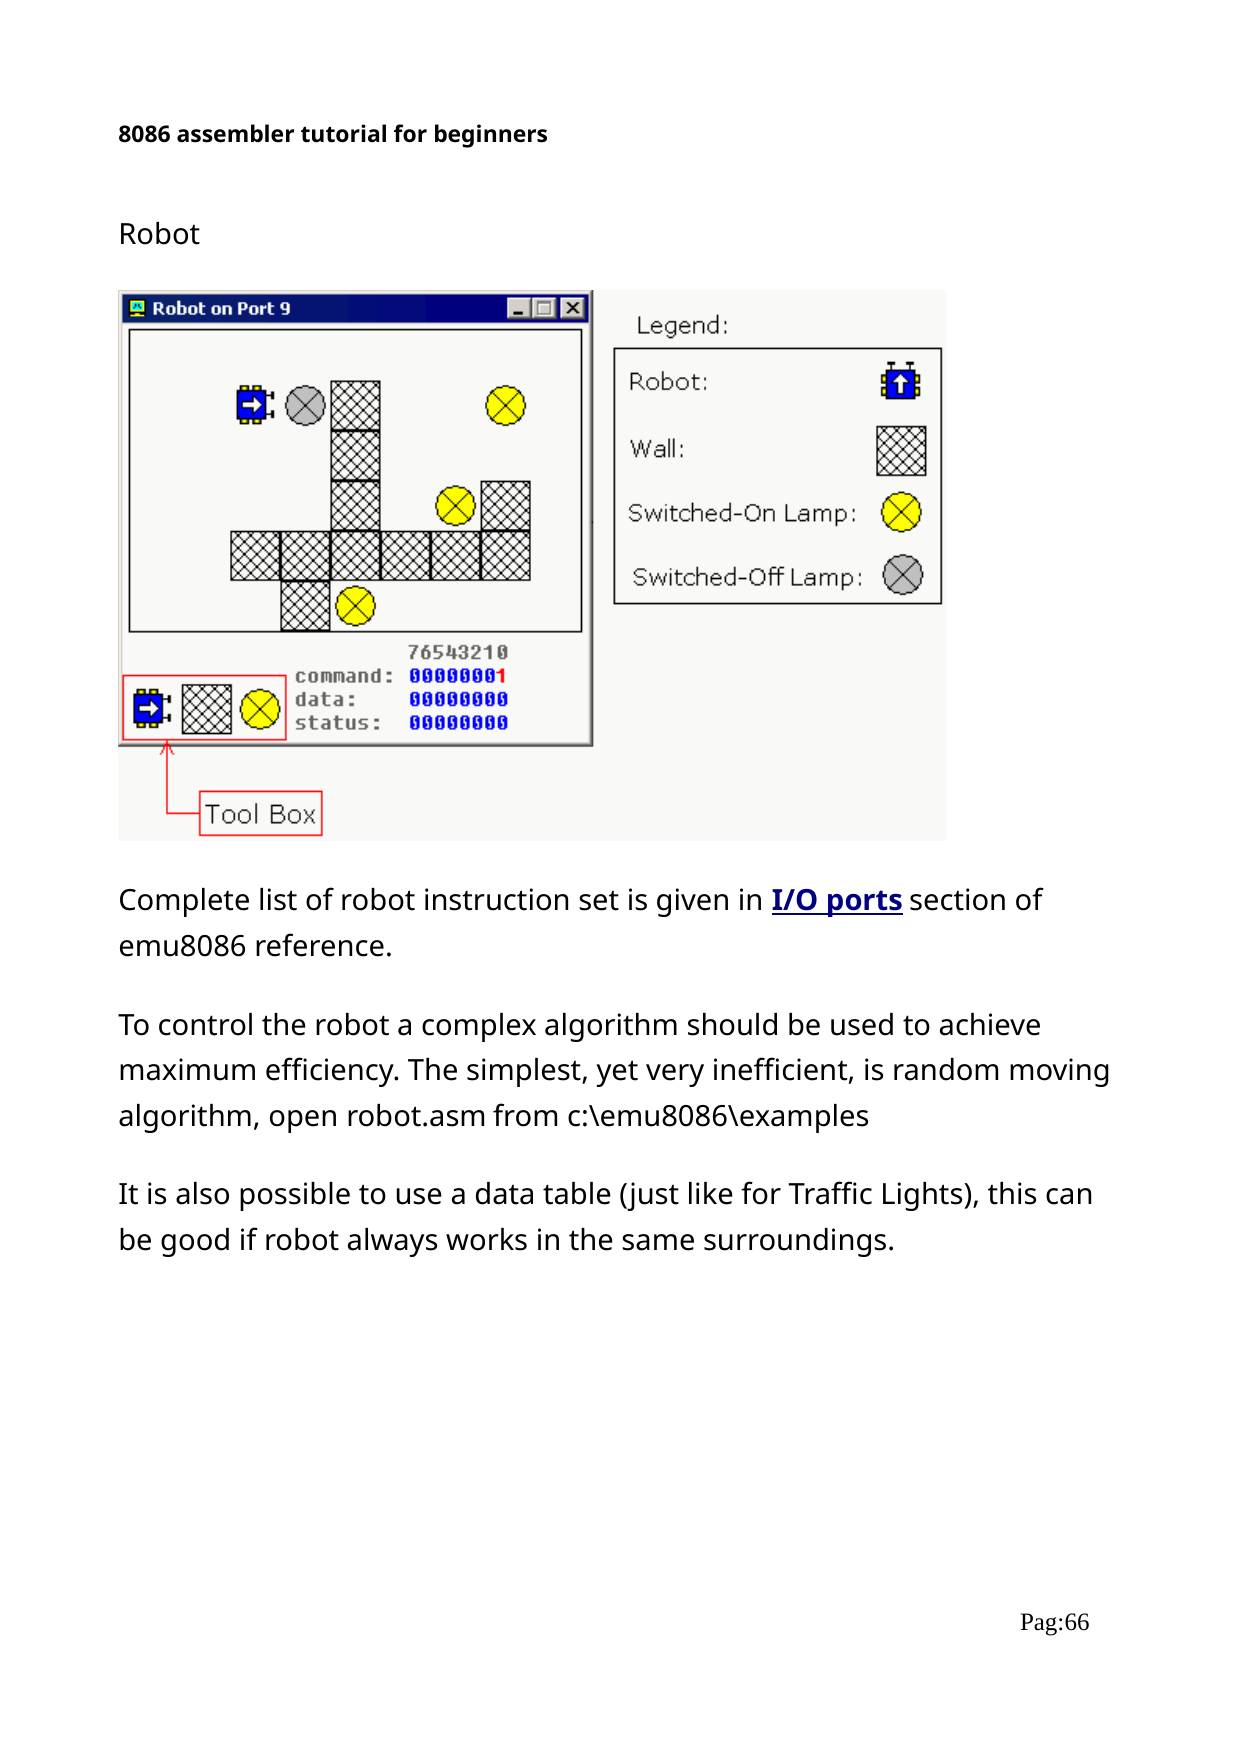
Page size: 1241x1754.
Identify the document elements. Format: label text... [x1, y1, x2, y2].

picture [118, 290, 947, 841]
text Robot Complete list of robot instruction set is given in I/O ports section of emu8086 reference. To control the robot a complex algorithm should be used to achieve maximum efficiency. The simplest, yet very inefficient, is random moving algorithm, open robot.asm from c:\emu8086\examples It is also possible to use a data table (just like for Traffic Lights), this can be good if robot always works in the same surroundings. [118, 179, 1122, 1358]
